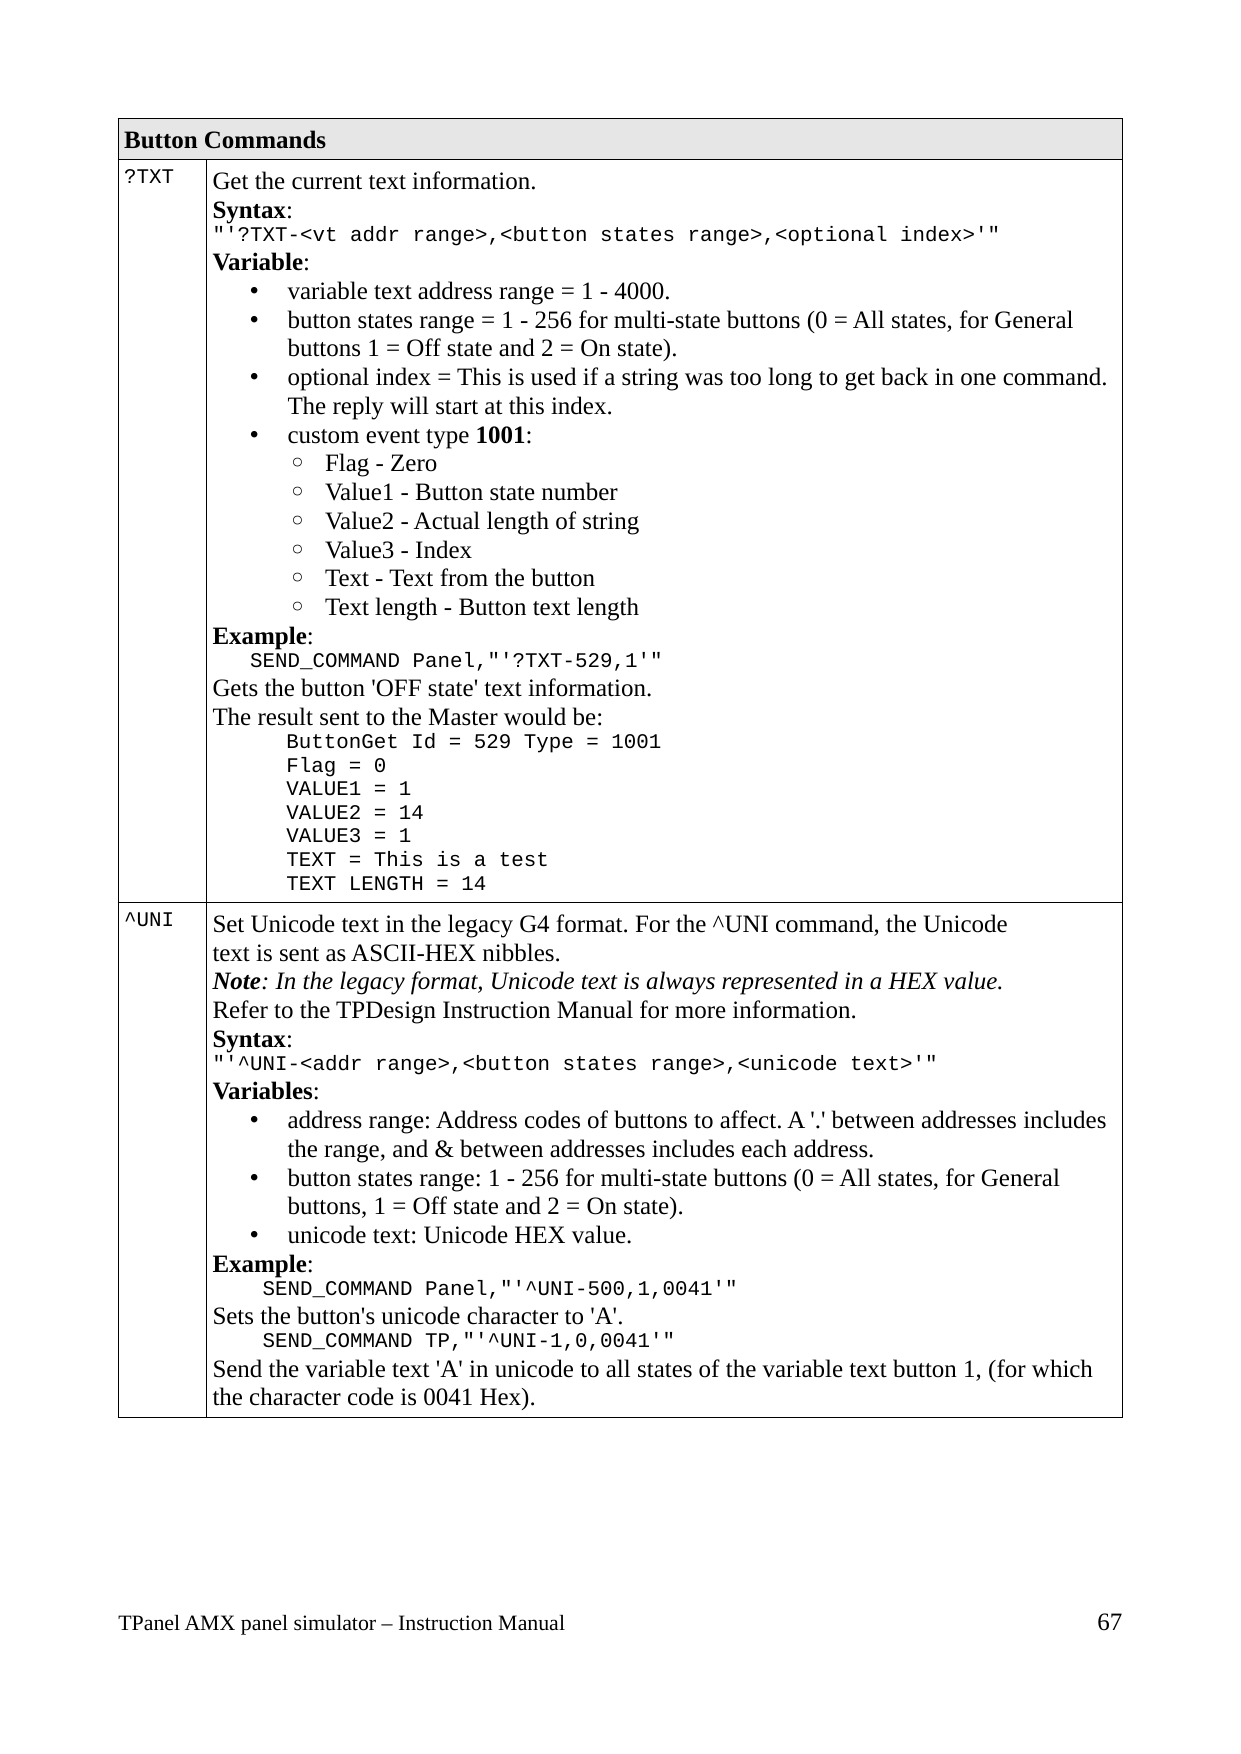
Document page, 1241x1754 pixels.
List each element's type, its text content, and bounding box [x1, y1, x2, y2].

table_cell Get the current text information. Syntax: "'?TXT-<vt addr range>,<button states range>,<optional index>'" Variable: variable text address range = 1 - 4000. button states range = 1 - 256 for multi-state buttons (0 = All states, for General buttons 1 = Off state and 2 = On state). optional index = This is used if a string was too long to get back in one command. The reply will start at this index. custom event type 1001: Flag - Zero Value1 - Button state number Value2 - Actual length of string Value3 - Index Text - Text from the button Text length - Button text length Example: SEND_COMMAND Panel,"'?TXT-529,1'" Gets the button 'OFF state' text information. The result sent to the Master would be: ButtonGet Id = 529 Type = 1001 Flag = 0 VALUE1 = 1 VALUE2 = 14 VALUE3 = 1 TEXT = This is a test TEXT LENGTH = 14 [207, 160, 1122, 902]
table_cell Set Unicode text in the legacy G4 format. For the ^UNI command, the Unicode text is sent as ASCII-HEX nibbles. Note: In the legacy format, Unicode text is always represented in a HEX value. Refer to the TPDesign Instruction Manual for more information. Syntax: "'^UNI-<addr range>,<button states range>,<unicode text>'" Variables: address range: Address codes of buttons to affect. A '.' between addresses includes the range, and & between addresses includes each address. button states range: 1 - 256 for multi-state buttons (0 = All states, for General buttons, 1 = Off state and 2 = On state). unicode text: Unicode HEX value. Example: SEND_COMMAND Panel,"'^UNI-500,1,0041'" Sets the button's unicode character to 'A'. SEND_COMMAND TP,"'^UNI-1,0,0041'" Send the variable text 'A' in unicode to all states of the variable text button 1, (for which the character code is 0041 Hex). [207, 903, 1122, 1417]
table_cell ?TXT [119, 160, 206, 902]
table_header Button Commands [119, 119, 1122, 159]
table_cell ^UNI [119, 903, 206, 1417]
